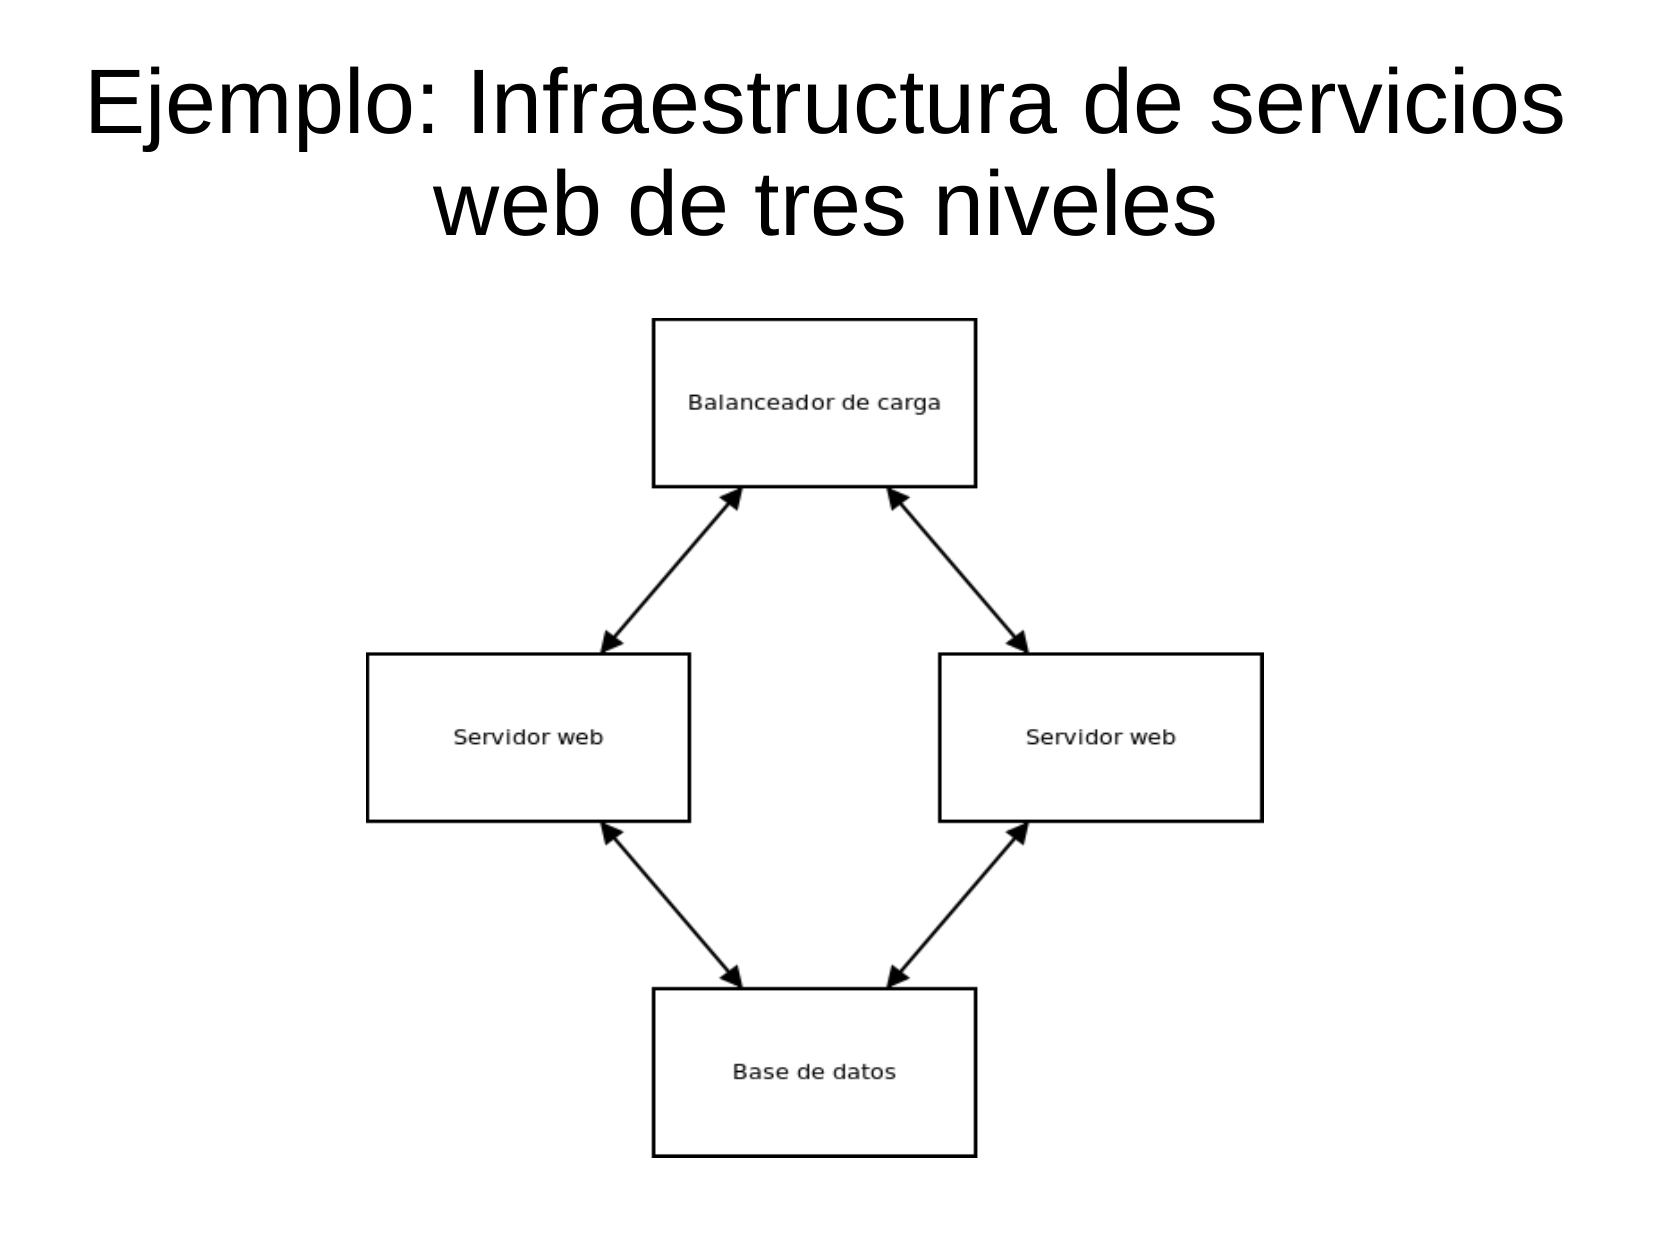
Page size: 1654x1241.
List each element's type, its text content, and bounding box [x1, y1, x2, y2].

title Ejemplo: Infraestructura de servicios web de tres niveles [82, 49, 1571, 257]
picture [366, 318, 1264, 1158]
